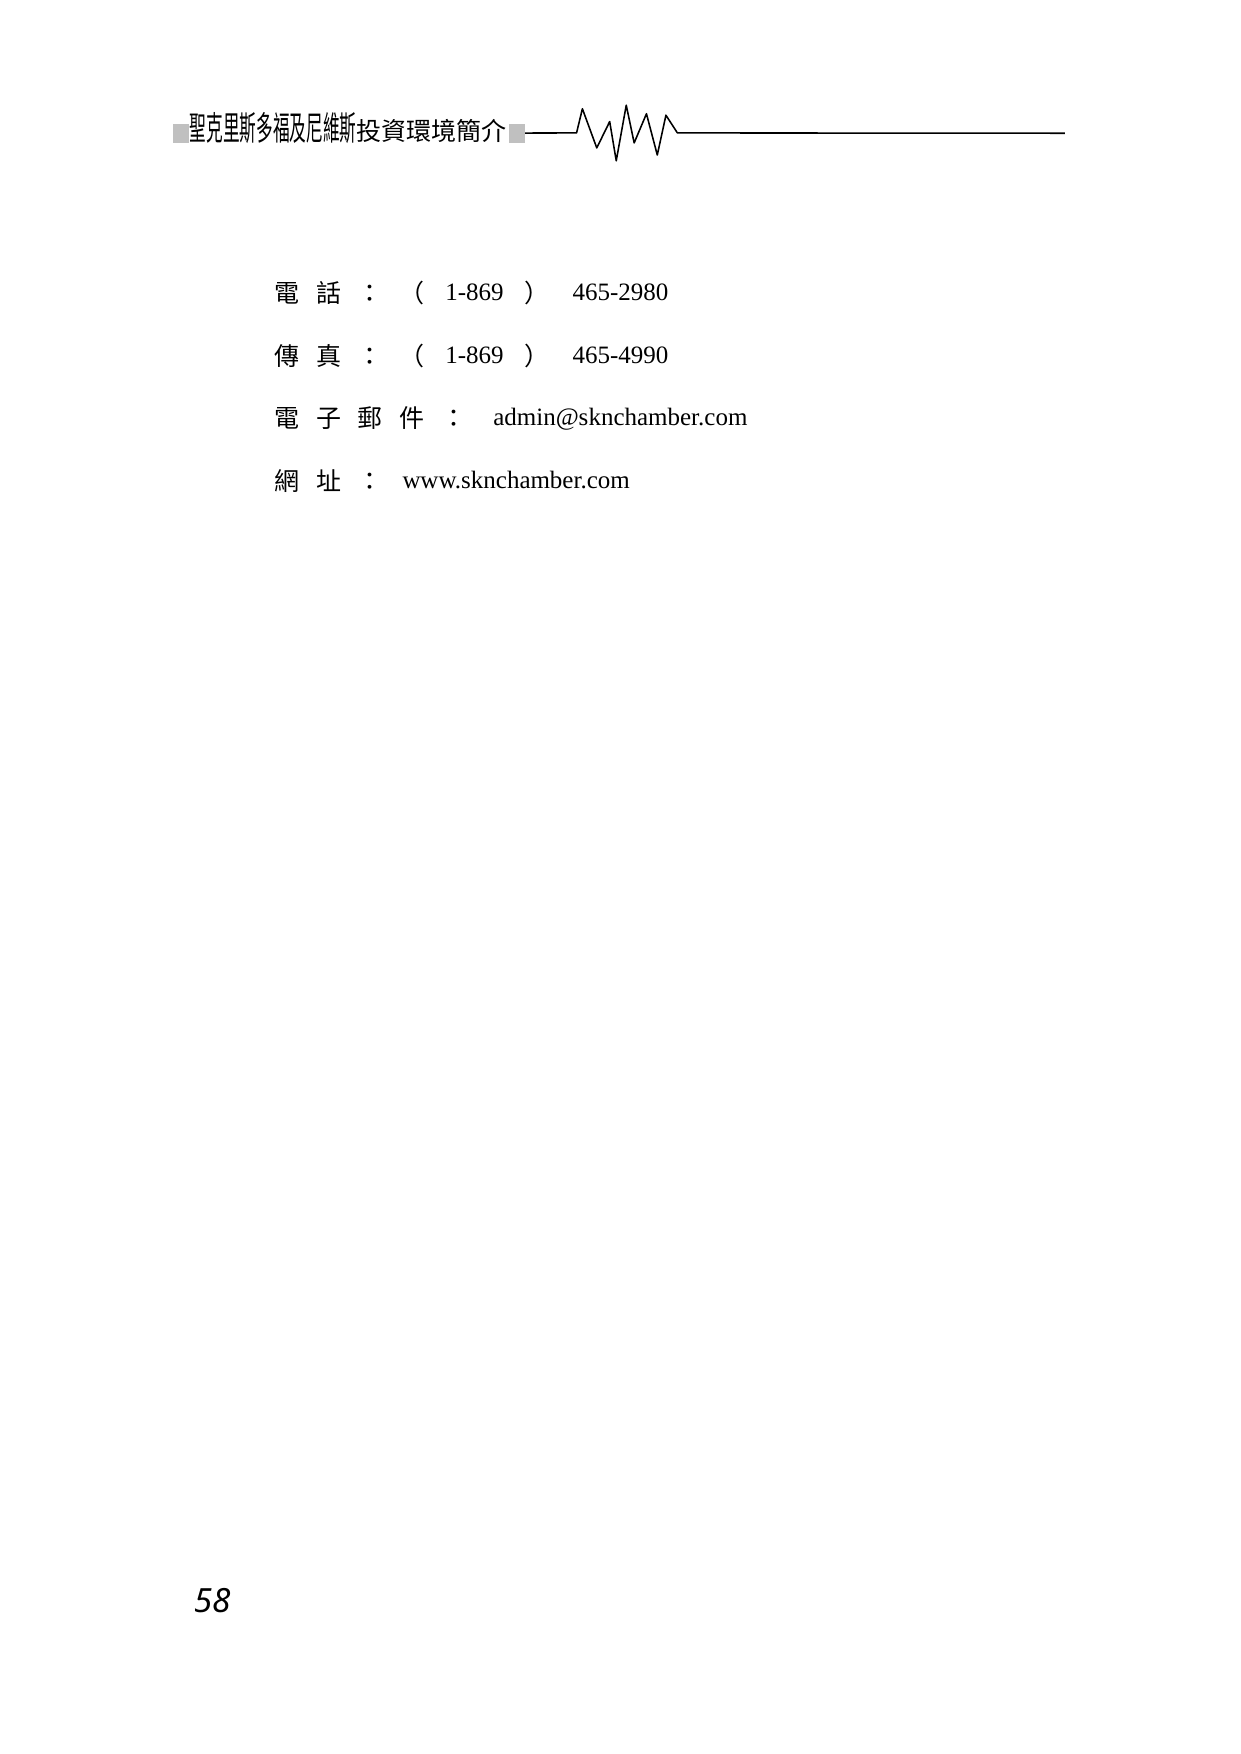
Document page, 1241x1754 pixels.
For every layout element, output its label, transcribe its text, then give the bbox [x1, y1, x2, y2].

text 電話：（1-869）465-2980 [183, 250, 1058, 313]
text 網址：www.sknchamber.com [183, 438, 1058, 500]
text 傳真：（1-869）465-4990 [183, 313, 1058, 375]
text 電子郵件：admin@sknchamber.com [183, 375, 1058, 438]
